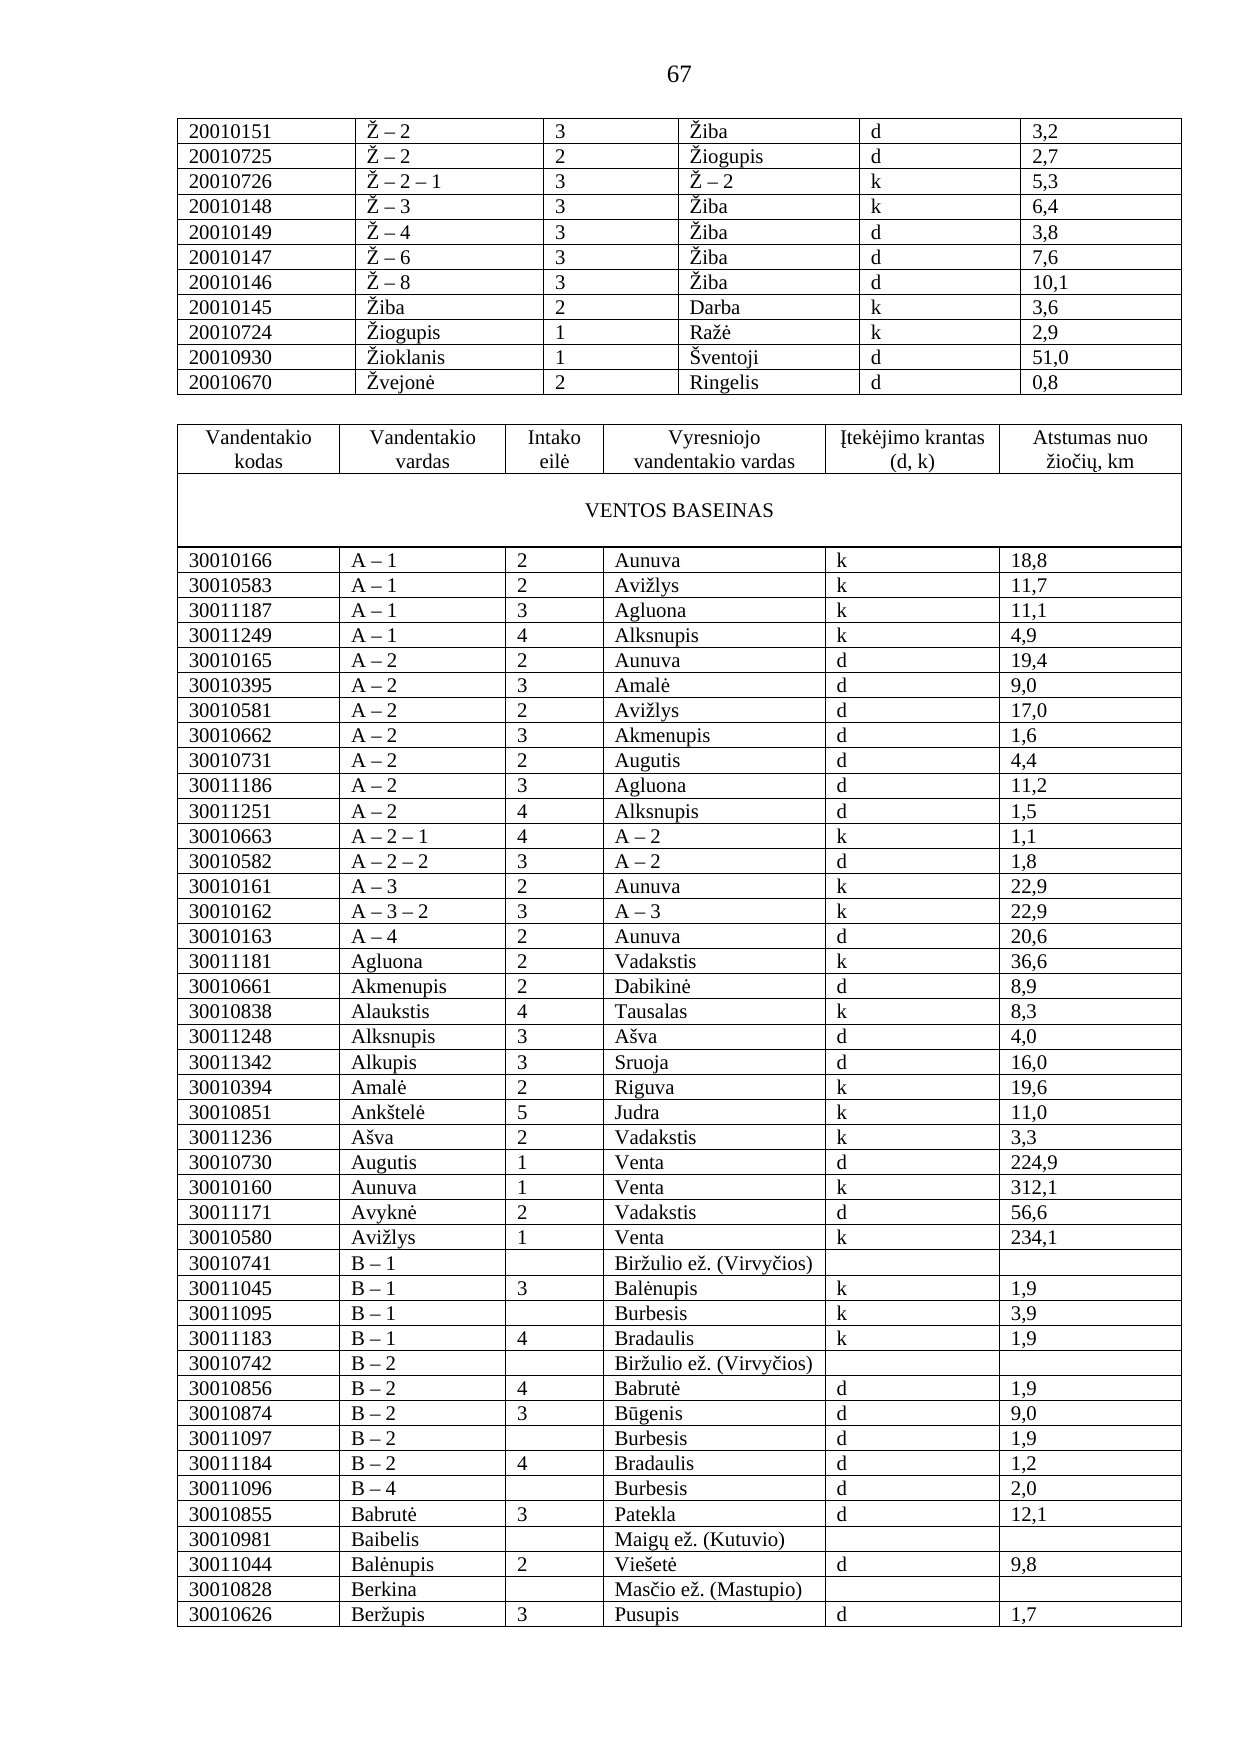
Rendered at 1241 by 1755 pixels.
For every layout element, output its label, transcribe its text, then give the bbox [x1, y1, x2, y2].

table_cell 30010856 [178, 1376, 339, 1400]
table_cell B – 1 [340, 1301, 505, 1325]
table_cell d [826, 1025, 999, 1048]
table_cell 0,8 [1021, 370, 1181, 394]
table_cell 3 [506, 774, 603, 797]
table_cell A – 1 [340, 598, 505, 622]
table_cell k [826, 1225, 999, 1249]
table_header Vandentakio kodas [178, 425, 339, 473]
table_cell 30011044 [178, 1552, 339, 1576]
table_cell k [826, 949, 999, 973]
table_header Įtekėjimo krantas (d, k) [826, 425, 999, 473]
table_cell Venta [604, 1225, 825, 1249]
table_cell 30011096 [178, 1476, 339, 1500]
table_cell d [860, 370, 1020, 394]
table_cell A – 2 – 1 [340, 824, 505, 848]
table_cell B – 1 [340, 1250, 505, 1274]
table_cell d [826, 1376, 999, 1400]
table_cell 2 [506, 1200, 603, 1224]
table_cell Dabikinė [604, 974, 825, 998]
table_cell 30010874 [178, 1401, 339, 1425]
table_cell k [826, 1175, 999, 1199]
table_cell 2 [506, 974, 603, 998]
table_cell 3,2 [1021, 119, 1181, 143]
table_cell Žiogupis [679, 144, 859, 168]
table_cell 56,6 [1000, 1200, 1181, 1224]
table_cell 3 [506, 899, 603, 923]
table_cell 1,1 [1000, 824, 1181, 848]
table_cell 1 [544, 320, 678, 344]
table_cell d [826, 1426, 999, 1450]
table_cell d [826, 1401, 999, 1425]
table_cell 4 [506, 1326, 603, 1350]
table_cell 2 [506, 1552, 603, 1576]
table_cell A – 3 – 2 [340, 899, 505, 923]
table_cell 3 [544, 270, 678, 294]
table_cell B – 2 [340, 1376, 505, 1400]
table_cell 30010851 [178, 1100, 339, 1124]
table_cell d [860, 119, 1020, 143]
table_cell A – 3 [604, 899, 825, 923]
table_cell [826, 1250, 999, 1274]
table_cell A – 3 [340, 874, 505, 898]
table_cell 3 [506, 673, 603, 697]
table_cell 1,7 [1000, 1602, 1181, 1626]
table_cell 3 [506, 1050, 603, 1074]
table_cell 30010661 [178, 974, 339, 998]
table_cell k [826, 573, 999, 597]
table_cell A – 2 [340, 799, 505, 823]
table_cell 30010163 [178, 924, 339, 948]
table_cell A – 2 [604, 824, 825, 848]
table_cell Beržupis [340, 1602, 505, 1626]
table_cell A – 4 [340, 924, 505, 948]
table_cell B – 1 [340, 1276, 505, 1299]
table_cell Ž – 2 [356, 119, 543, 143]
table_cell 22,9 [1000, 874, 1181, 898]
table_cell k [860, 295, 1020, 319]
table_cell 30011342 [178, 1050, 339, 1074]
table_cell Žvejonė [356, 370, 543, 394]
table_cell [506, 1351, 603, 1375]
table_cell 9,0 [1000, 673, 1181, 697]
table_cell 20,6 [1000, 924, 1181, 948]
table_cell 30010394 [178, 1075, 339, 1099]
table_cell 30010626 [178, 1602, 339, 1626]
table_cell 11,7 [1000, 573, 1181, 597]
table_cell 18,8 [1000, 548, 1181, 572]
table_header Vandentakio vardas [340, 425, 505, 473]
table_cell [506, 1527, 603, 1551]
table_cell 3 [544, 119, 678, 143]
table_cell 30010828 [178, 1577, 339, 1601]
table_cell 16,0 [1000, 1050, 1181, 1074]
table_cell [506, 1426, 603, 1450]
table_cell 20010670 [178, 370, 355, 394]
table_cell 20010725 [178, 144, 355, 168]
table_cell Žiba [679, 220, 859, 244]
table_cell B – 2 [340, 1451, 505, 1475]
table_cell 2,0 [1000, 1476, 1181, 1500]
table_cell A – 1 [340, 623, 505, 647]
table_cell k [826, 1301, 999, 1325]
table_cell 3 [506, 1276, 603, 1299]
table_cell 1,9 [1000, 1426, 1181, 1450]
table_cell 2 [506, 1075, 603, 1099]
table_cell Žiba [679, 245, 859, 269]
table_cell Žiogupis [356, 320, 543, 344]
table_cell 30010981 [178, 1527, 339, 1551]
table_cell Agluona [604, 774, 825, 797]
table_cell k [826, 899, 999, 923]
table_cell 4 [506, 1451, 603, 1475]
table_cell [1000, 1527, 1181, 1551]
table_cell Akmenupis [604, 723, 825, 747]
table_cell Žiba [679, 195, 859, 218]
table_cell Venta [604, 1175, 825, 1199]
table_cell 2 [506, 573, 603, 597]
table_cell 9,0 [1000, 1401, 1181, 1425]
table_cell 3,3 [1000, 1125, 1181, 1149]
table_cell 20010724 [178, 320, 355, 344]
table_cell 2 [506, 924, 603, 948]
table_cell 2 [506, 874, 603, 898]
table_cell Žiba [356, 295, 543, 319]
table_cell k [860, 169, 1020, 193]
table_cell VENTOS BASEINAS [178, 474, 1181, 546]
table_cell 1,8 [1000, 849, 1181, 873]
table_cell d [826, 1501, 999, 1526]
table_cell 2 [506, 548, 603, 572]
table_cell k [826, 1326, 999, 1350]
table_cell 11,1 [1000, 598, 1181, 622]
table_cell k [826, 1100, 999, 1124]
table_cell Vadakstis [604, 1200, 825, 1224]
table_cell Avižlys [604, 573, 825, 597]
table_cell Alksnupis [604, 799, 825, 823]
table_cell 30010580 [178, 1225, 339, 1249]
table_cell d [826, 723, 999, 747]
table_cell 7,6 [1021, 245, 1181, 269]
table_cell Aunuva [604, 874, 825, 898]
table_cell 5,3 [1021, 169, 1181, 193]
table_cell [826, 1351, 999, 1375]
table_cell d [826, 1200, 999, 1224]
table_cell 20010147 [178, 245, 355, 269]
table_cell 1,6 [1000, 723, 1181, 747]
table_cell 19,4 [1000, 648, 1181, 672]
table_cell 4 [506, 1376, 603, 1400]
table_cell d [826, 673, 999, 697]
table_cell d [826, 974, 999, 998]
table_cell 3 [506, 1025, 603, 1048]
table_cell 4,0 [1000, 1025, 1181, 1048]
table_cell k [826, 598, 999, 622]
table_cell d [860, 270, 1020, 294]
table_cell 30011183 [178, 1326, 339, 1350]
table_cell 30011095 [178, 1301, 339, 1325]
table_cell d [826, 698, 999, 722]
table_cell A – 2 [604, 849, 825, 873]
table_cell Alksnupis [604, 623, 825, 647]
table_cell d [826, 1602, 999, 1626]
table_cell Būgenis [604, 1401, 825, 1425]
table_cell 3,6 [1021, 295, 1181, 319]
table_cell Amalė [340, 1075, 505, 1099]
table_cell Alaukstis [340, 999, 505, 1023]
table_cell 30011186 [178, 774, 339, 797]
table_cell 1,5 [1000, 799, 1181, 823]
table_cell d [826, 1451, 999, 1475]
table_cell Ž – 3 [356, 195, 543, 218]
table_cell 6,4 [1021, 195, 1181, 218]
table_cell A – 1 [340, 573, 505, 597]
table_cell Aunuva [340, 1175, 505, 1199]
table_cell 2 [544, 144, 678, 168]
table_cell 3,8 [1021, 220, 1181, 244]
table_cell d [826, 774, 999, 797]
table_cell 224,9 [1000, 1150, 1181, 1174]
table_cell Augutis [340, 1150, 505, 1174]
table_cell k [860, 320, 1020, 344]
table_cell Alksnupis [340, 1025, 505, 1048]
table_cell 30011045 [178, 1276, 339, 1299]
table_cell [1000, 1351, 1181, 1375]
table_cell 1 [506, 1150, 603, 1174]
table_cell 30011236 [178, 1125, 339, 1149]
table_cell Berkina [340, 1577, 505, 1601]
table_cell Vadakstis [604, 1125, 825, 1149]
table_cell 30010161 [178, 874, 339, 898]
table_cell Vadakstis [604, 949, 825, 973]
table_cell 1,9 [1000, 1326, 1181, 1350]
table_cell d [860, 245, 1020, 269]
table_cell Aunuva [604, 924, 825, 948]
table_cell Maigų ež. (Kutuvio) [604, 1527, 825, 1551]
table_cell 3,9 [1000, 1301, 1181, 1325]
table_cell B – 2 [340, 1401, 505, 1425]
table_cell 12,1 [1000, 1501, 1181, 1526]
table_cell d [826, 1150, 999, 1174]
table_cell 20010726 [178, 169, 355, 193]
table_cell 1 [506, 1225, 603, 1249]
table_cell Judra [604, 1100, 825, 1124]
table_cell 3 [506, 1602, 603, 1626]
table_cell Ž – 2 – 1 [356, 169, 543, 193]
table_cell [506, 1577, 603, 1601]
table_cell 20010151 [178, 119, 355, 143]
table_cell 19,6 [1000, 1075, 1181, 1099]
table_cell 11,2 [1000, 774, 1181, 797]
table_cell 4 [506, 623, 603, 647]
table_cell 30010162 [178, 899, 339, 923]
table_cell 20010149 [178, 220, 355, 244]
table_cell B – 1 [340, 1326, 505, 1350]
table_cell 20010146 [178, 270, 355, 294]
table_cell d [826, 924, 999, 948]
table_cell Ž – 4 [356, 220, 543, 244]
table_cell 2 [506, 698, 603, 722]
table_cell A – 1 [340, 548, 505, 572]
table_cell 3 [506, 849, 603, 873]
table_cell Bradaulis [604, 1451, 825, 1475]
table_cell 3 [506, 1401, 603, 1425]
table_cell d [826, 748, 999, 772]
table_cell Burbesis [604, 1426, 825, 1450]
table_cell A – 2 [340, 723, 505, 747]
table_cell Avyknė [340, 1200, 505, 1224]
table_cell Burbesis [604, 1476, 825, 1500]
table_cell 30011248 [178, 1025, 339, 1048]
table_cell Patekla [604, 1501, 825, 1526]
table_cell Agluona [340, 949, 505, 973]
table_cell 3 [544, 195, 678, 218]
table_cell 30011184 [178, 1451, 339, 1475]
table_cell Babrutė [604, 1376, 825, 1400]
table_cell k [826, 824, 999, 848]
table_cell 20010930 [178, 345, 355, 369]
table_cell k [826, 1125, 999, 1149]
table_cell Viešetė [604, 1552, 825, 1576]
table_cell 30010741 [178, 1250, 339, 1274]
table_cell Agluona [604, 598, 825, 622]
table_cell Ringelis [679, 370, 859, 394]
table_cell Babrutė [340, 1501, 505, 1526]
table_cell d [860, 220, 1020, 244]
table_cell 3 [506, 1501, 603, 1526]
table_header Vyresniojo vandentakio vardas [604, 425, 825, 473]
table_cell Balėnupis [340, 1552, 505, 1576]
table_cell Venta [604, 1150, 825, 1174]
table_cell 4 [506, 999, 603, 1023]
table_cell Darba [679, 295, 859, 319]
table_cell 1,2 [1000, 1451, 1181, 1475]
table_cell 2,9 [1021, 320, 1181, 344]
table_cell A – 2 [340, 774, 505, 797]
table_cell 17,0 [1000, 698, 1181, 722]
table_cell 30010582 [178, 849, 339, 873]
table_cell 1 [544, 345, 678, 369]
table_cell 30010663 [178, 824, 339, 848]
table_cell Šventoji [679, 345, 859, 369]
table_cell Burbesis [604, 1301, 825, 1325]
table_cell 30010165 [178, 648, 339, 672]
table_cell d [826, 1552, 999, 1576]
table_cell 3 [506, 723, 603, 747]
table_cell 2,7 [1021, 144, 1181, 168]
table_cell k [826, 1075, 999, 1099]
table_cell 30011097 [178, 1426, 339, 1450]
table_cell Ž – 6 [356, 245, 543, 269]
table_cell Biržulio ež. (Virvyčios) [604, 1250, 825, 1274]
table_cell 4 [506, 799, 603, 823]
table_cell 3 [544, 220, 678, 244]
table_cell k [860, 195, 1020, 218]
table_cell Ašva [604, 1025, 825, 1048]
table_cell 20010148 [178, 195, 355, 218]
table_cell 9,8 [1000, 1552, 1181, 1576]
table_cell Augutis [604, 748, 825, 772]
table_cell d [860, 345, 1020, 369]
table_cell Žioklanis [356, 345, 543, 369]
table_cell Ž – 8 [356, 270, 543, 294]
table_cell 2 [544, 370, 678, 394]
table_cell 30011171 [178, 1200, 339, 1224]
table_cell Aunuva [604, 548, 825, 572]
table_cell Riguva [604, 1075, 825, 1099]
table_cell 234,1 [1000, 1225, 1181, 1249]
table_cell Avižlys [604, 698, 825, 722]
table_cell 30010731 [178, 748, 339, 772]
table_cell k [826, 874, 999, 898]
table_cell 2 [506, 1125, 603, 1149]
table_cell 30011187 [178, 598, 339, 622]
table_cell B – 2 [340, 1351, 505, 1375]
table_cell A – 2 [340, 648, 505, 672]
table_header Intako eilė [506, 425, 603, 473]
table_cell 4 [506, 824, 603, 848]
table_cell d [826, 1476, 999, 1500]
table_cell Tausalas [604, 999, 825, 1023]
table_cell Pusupis [604, 1602, 825, 1626]
table_cell 2 [506, 949, 603, 973]
table_cell 30011249 [178, 623, 339, 647]
table_cell 20010145 [178, 295, 355, 319]
table_cell Žiba [679, 119, 859, 143]
table_cell 8,9 [1000, 974, 1181, 998]
table_cell k [826, 1276, 999, 1299]
table_cell 4,4 [1000, 748, 1181, 772]
table_cell Aunuva [604, 648, 825, 672]
table_cell 30010166 [178, 548, 339, 572]
table_cell 5 [506, 1100, 603, 1124]
table_cell 312,1 [1000, 1175, 1181, 1199]
table_cell d [826, 1050, 999, 1074]
table_cell [506, 1250, 603, 1274]
table_cell Baibelis [340, 1527, 505, 1551]
table_cell B – 4 [340, 1476, 505, 1500]
table_cell 22,9 [1000, 899, 1181, 923]
table_cell Ankštelė [340, 1100, 505, 1124]
table_cell Ašva [340, 1125, 505, 1149]
table_cell 1,9 [1000, 1276, 1181, 1299]
table_cell 30010730 [178, 1150, 339, 1174]
table_cell d [826, 648, 999, 672]
table_cell A – 2 [340, 698, 505, 722]
table_cell 2 [506, 648, 603, 672]
table_cell [506, 1476, 603, 1500]
table_cell [1000, 1577, 1181, 1601]
table_cell Sruoja [604, 1050, 825, 1074]
table_cell 30010583 [178, 573, 339, 597]
table_cell 30010742 [178, 1351, 339, 1375]
table_cell d [826, 849, 999, 873]
table_cell 30011251 [178, 799, 339, 823]
table_cell 8,3 [1000, 999, 1181, 1023]
table_cell Masčio ež. (Mastupio) [604, 1577, 825, 1601]
table_cell [826, 1527, 999, 1551]
table_cell 36,6 [1000, 949, 1181, 973]
table_cell Ž – 2 [679, 169, 859, 193]
table_cell 30010855 [178, 1501, 339, 1526]
table_cell Žiba [679, 270, 859, 294]
table_cell [826, 1577, 999, 1601]
table_cell 3 [544, 245, 678, 269]
table_cell 3 [544, 169, 678, 193]
table_cell Amalė [604, 673, 825, 697]
table_header Atstumas nuo žiočių, km [1000, 425, 1181, 473]
table_cell 51,0 [1021, 345, 1181, 369]
table_cell 4,9 [1000, 623, 1181, 647]
table_cell Ražė [679, 320, 859, 344]
table_cell 2 [506, 748, 603, 772]
table_cell d [826, 799, 999, 823]
table_cell 30011181 [178, 949, 339, 973]
table_cell 11,0 [1000, 1100, 1181, 1124]
table_cell A – 2 [340, 748, 505, 772]
table_cell B – 2 [340, 1426, 505, 1450]
table_cell 1,9 [1000, 1376, 1181, 1400]
table_cell 30010160 [178, 1175, 339, 1199]
table_cell A – 2 [340, 673, 505, 697]
table_cell 30010838 [178, 999, 339, 1023]
table_cell [506, 1301, 603, 1325]
table_cell k [826, 623, 999, 647]
table_cell 30010662 [178, 723, 339, 747]
table_cell 2 [544, 295, 678, 319]
table_cell 1 [506, 1175, 603, 1199]
table_cell Alkupis [340, 1050, 505, 1074]
table_cell [1000, 1250, 1181, 1274]
table_cell k [826, 548, 999, 572]
table_cell Balėnupis [604, 1276, 825, 1299]
table_cell Ž – 2 [356, 144, 543, 168]
table_cell Bradaulis [604, 1326, 825, 1350]
table_cell Akmenupis [340, 974, 505, 998]
table_cell d [860, 144, 1020, 168]
table_cell A – 2 – 2 [340, 849, 505, 873]
table_cell Biržulio ež. (Virvyčios) [604, 1351, 825, 1375]
table_cell k [826, 999, 999, 1023]
table_cell Avižlys [340, 1225, 505, 1249]
table_cell 3 [506, 598, 603, 622]
table_cell 10,1 [1021, 270, 1181, 294]
table_cell 30010395 [178, 673, 339, 697]
table_cell 30010581 [178, 698, 339, 722]
